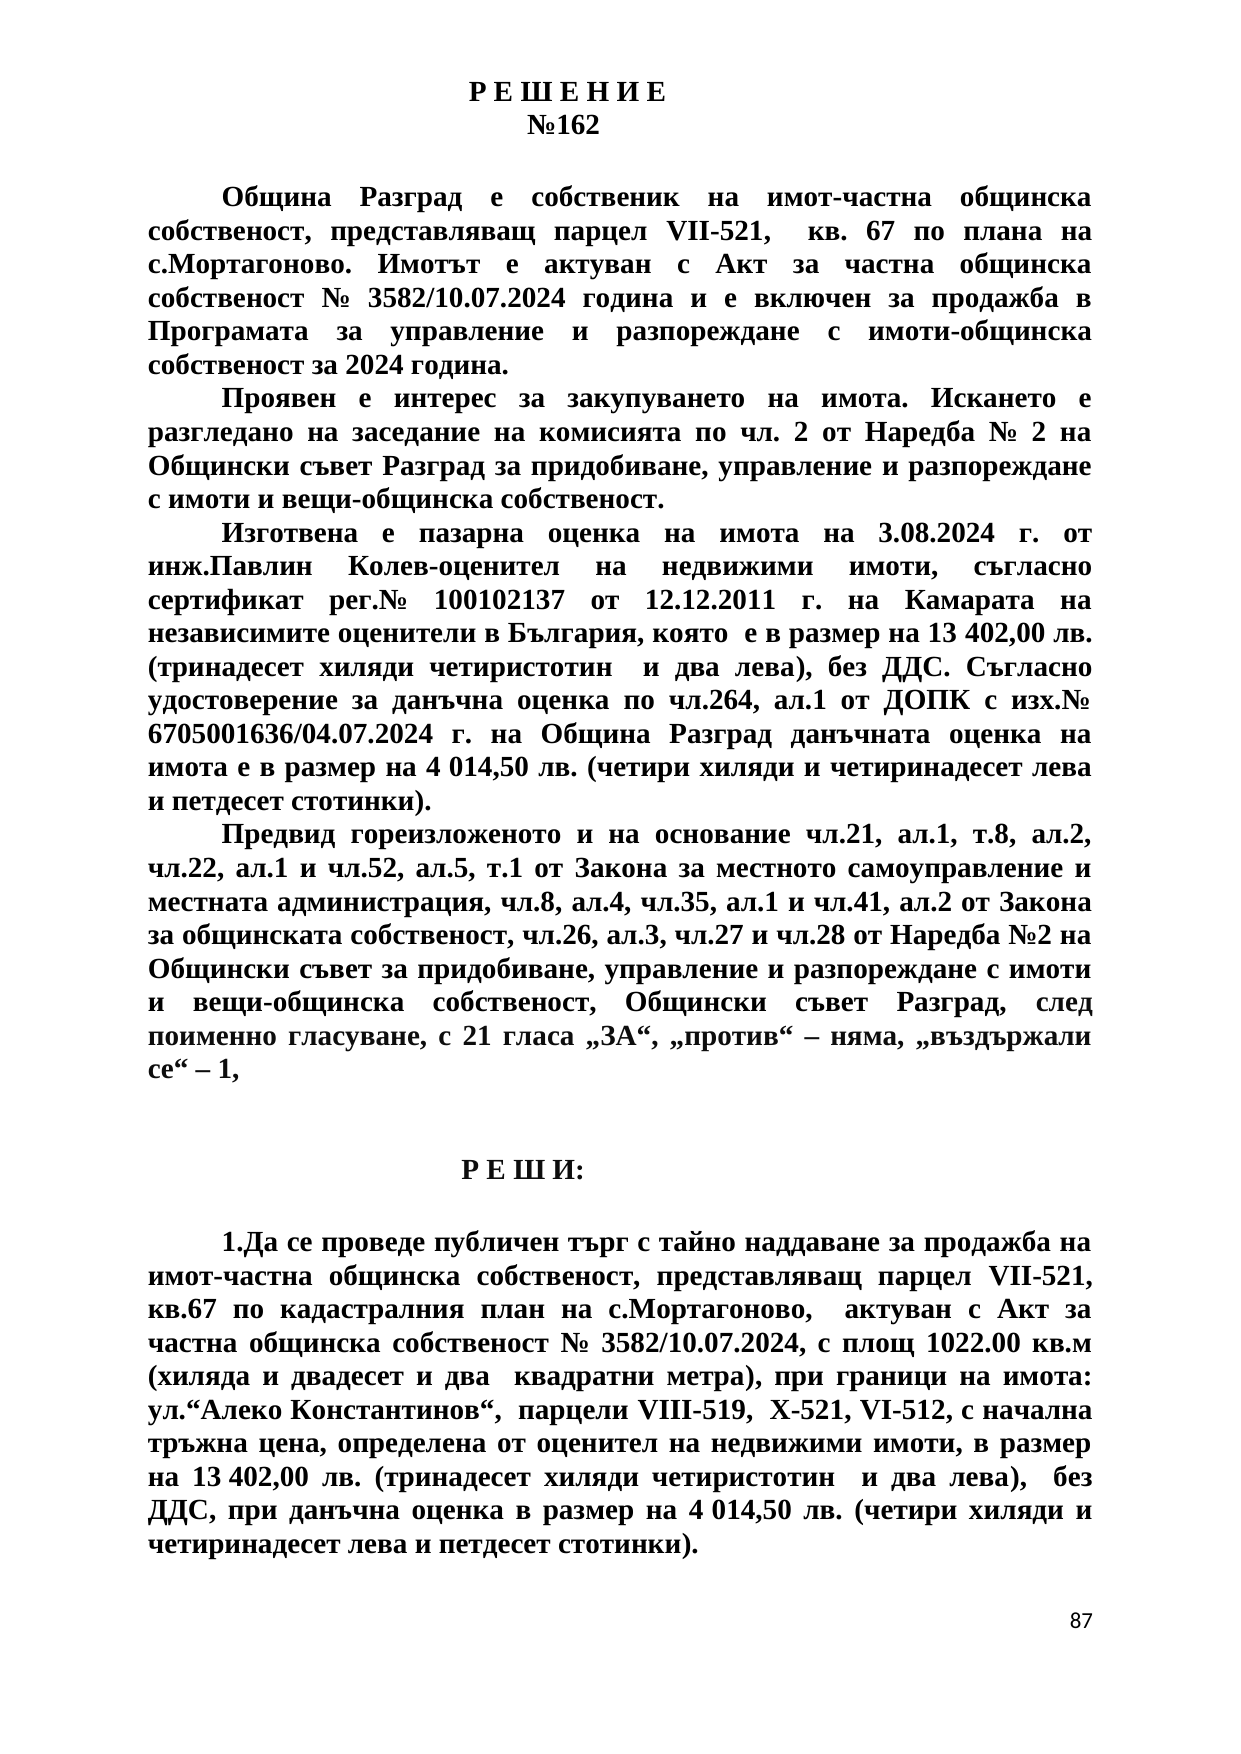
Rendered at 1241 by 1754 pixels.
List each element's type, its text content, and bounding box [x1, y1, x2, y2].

text Проявен е интерес за закупуването на имота. Искането е разгледано на заседание на комисията по чл. 2 от Наредба № 2 на Общински съвет Разград за придобиване, управление и разпореждане с имоти и вещи-общинска собственост. [148, 381, 1093, 515]
text 1.Да се проведе публичен търг с тайно наддаване за продажба на имот-частна общинска собственост, представляващ парцел VII-521, кв.67 по кадастралния план на с.Мортагоново, актуван с Акт за частна общинска собственост № 3582/10.07.2024, с площ 1022.00 кв.м (хиляда и двадесет и два квадратни метра), при граници на имота: ул.“Алеко Константинов“, парцели VIII-519, X-521, VI-512, с начална тръжна цена, определена от оценител на недвижими имоти, в размер на 13 402,00 лв. (тринадесет хиляди четиристотин и два лева), без ДДС, при данъчна оценка в размер на 4 014,50 лв. (четири хиляди и четиринадесет лева и петдесет стотинки). [148, 1224, 1093, 1559]
text Изготвена е пазарна оценка на имота на 3.08.2024 г. от инж.Павлин Колев-оценител на недвижими имоти, съгласно сертификат рег.№ 100102137 от 12.12.2011 г. на Камарата на независимите оценители в България, която е в размер на 13 402,00 лв. (тринадесет хиляди четиристотин и два лева), без ДДС. Съгласно удостоверение за данъчна оценка по чл.264, ал.1 от ДОПК с изх.№ 6705001636/04.07.2024 г. на Община Разград данъчната оценка на имота е в размер на 4 014,50 лв. (четири хиляди и четиринадесет лева и петдесет стотинки). [148, 515, 1093, 817]
subtitle Р Е Ш Е Н И Е [148, 74, 1093, 107]
subtitle №162 [148, 107, 1093, 141]
text Предвид гореизложеното и на основание чл.21, ал.1, т.8, ал.2, чл.22, ал.1 и чл.52, ал.5, т.1 от Закона за местното самоуправление и местната администрация, чл.8, ал.4, чл.35, ал.1 и чл.41, ал.2 от Закона за общинската собственост, чл.26, ал.3, чл.27 и чл.28 от Наредба №2 на Общински съвет за придобиване, управление и разпореждане с имоти и вещи-общинска собственост, Общински съвет Разград, след поименно гласуване, с 21 гласа „ЗА“, „против“ – няма, „въздържали се“ – 1, [148, 817, 1093, 1085]
text Р Е Ш И: [148, 1152, 1093, 1186]
text Община Разград е собственик на имот-частна общинска собственост, представляващ парцел VII-521, кв. 67 по плана на с.Мортагоново. Имотът е актуван с Акт за частна общинска собственост № 3582/10.07.2024 година и е включен за продажба в Програмата за управление и разпореждане с имоти-общинска собственост за 2024 година. [148, 179, 1093, 381]
